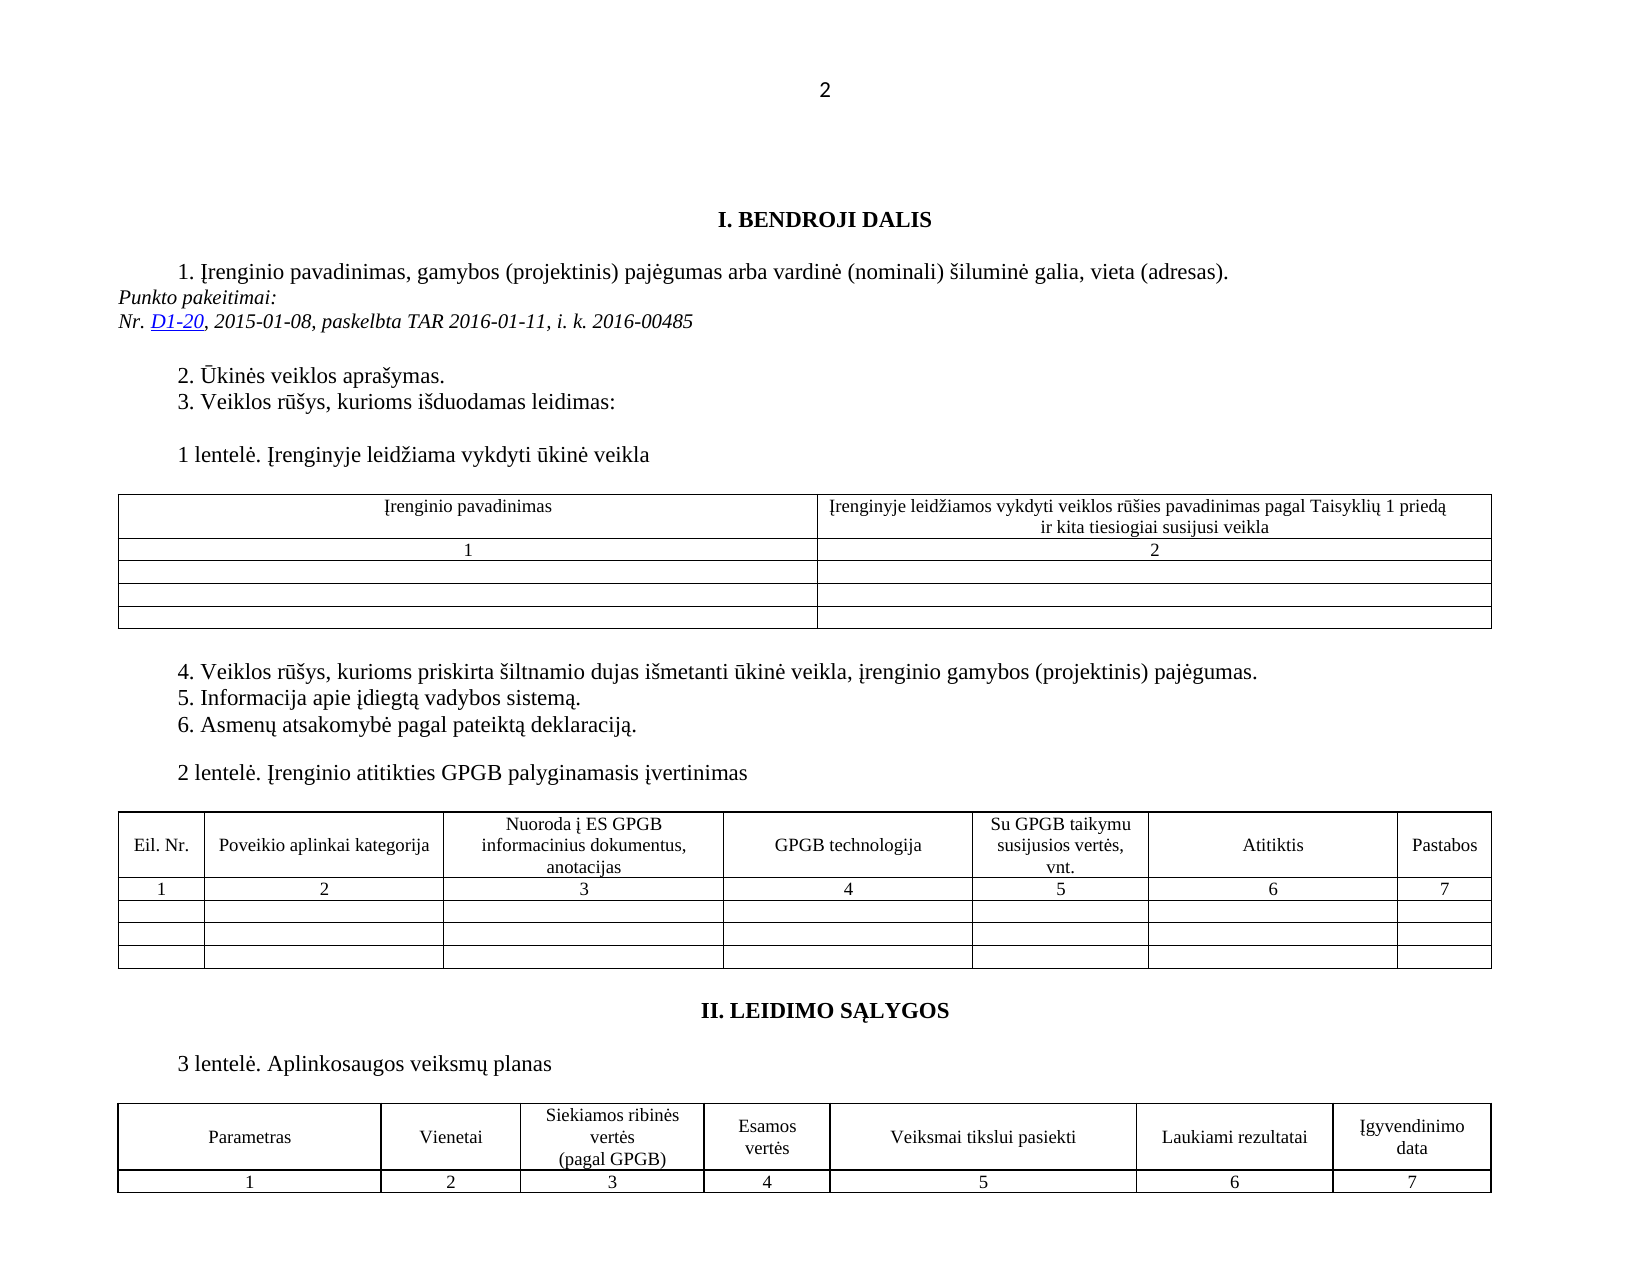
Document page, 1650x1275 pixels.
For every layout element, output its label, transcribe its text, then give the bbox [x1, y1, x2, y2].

table_header Eil. Nr. [119, 813, 204, 877]
table_cell 3 [444, 878, 723, 900]
table_cell 3 [521, 1171, 703, 1192]
table_cell [973, 946, 1148, 967]
table_header GPGB technologija [724, 813, 972, 877]
table_cell 1 [119, 1171, 380, 1192]
text Punkto pakeitimai: [118, 285, 1532, 309]
table_cell [1149, 946, 1397, 967]
table_cell [205, 923, 443, 945]
table_cell 5 [831, 1171, 1136, 1192]
table_cell 2 [382, 1171, 520, 1192]
table_cell [205, 946, 443, 967]
table_header Parametras [119, 1104, 380, 1169]
table_header Nuoroda į ES GPGB informacinius dokumentus, anotacijas [444, 813, 723, 877]
text I. BENDROJI DALIS [118, 206, 1532, 232]
text Nr. D1-20, 2015-01-08, paskelbta TAR 2016-01-11, i. k. 2016-00485 [118, 309, 1532, 333]
text 3. Veiklos rūšys, kurioms išduodamas leidimas: [118, 388, 1532, 414]
table_header Veiksmai tikslui pasiekti [831, 1104, 1136, 1169]
text 1. Įrenginio pavadinimas, gamybos (projektinis) pajėgumas arba vardinė (nominali) šiluminė galia, vieta (adresas). [118, 259, 1532, 285]
table_cell 6 [1137, 1171, 1332, 1192]
table_header Įgyvendinimo data [1334, 1104, 1490, 1169]
table_cell [1398, 946, 1491, 967]
table_header Siekiamos ribinės vertės (pagal GPGB) [521, 1104, 703, 1169]
text 6. Asmenų atsakomybė pagal pateiktą deklaraciją. [118, 711, 1532, 737]
text 5. Informacija apie įdiegtą vadybos sistemą. [118, 684, 1532, 711]
table_cell [724, 901, 972, 922]
table_cell 2 [205, 878, 443, 900]
table_cell 7 [1398, 878, 1491, 900]
table_cell 6 [1149, 878, 1397, 900]
table_cell [119, 946, 204, 967]
table_cell [818, 584, 1491, 606]
table_cell [119, 584, 817, 606]
text II. LEIDIMO SĄLYGOS [118, 997, 1532, 1024]
table_header Laukiami rezultatai [1137, 1104, 1332, 1169]
table_cell 7 [1334, 1171, 1490, 1192]
table_cell [1398, 901, 1491, 922]
table_cell [818, 607, 1491, 628]
table_header Įrenginyje leidžiamos vykdyti veiklos rūšies pavadinimas pagal Taisyklių 1 priedą ir kita tiesiogiai susijusi veikla [818, 495, 1491, 538]
table_cell [1149, 901, 1397, 922]
table_cell [973, 901, 1148, 922]
table_cell [1398, 923, 1491, 945]
table_cell [119, 607, 817, 628]
table_cell 1 [119, 878, 204, 900]
table_header Poveikio aplinkai kategorija [205, 813, 443, 877]
table_header Pastabos [1398, 813, 1491, 877]
table_header Esamos vertės [705, 1104, 829, 1169]
table_header Atitiktis [1149, 813, 1397, 877]
table_cell 4 [705, 1171, 829, 1192]
table_header Su GPGB taikymu susijusios vertės, vnt. [973, 813, 1148, 877]
table_cell [205, 901, 443, 922]
table_cell [1149, 923, 1397, 945]
table_cell 1 [119, 539, 817, 560]
table_header Įrenginio pavadinimas [119, 495, 817, 538]
table_cell [724, 946, 972, 967]
table_cell [973, 923, 1148, 945]
table_cell [444, 901, 723, 922]
table_cell [818, 561, 1491, 583]
table_cell [119, 901, 204, 922]
table_cell 4 [724, 878, 972, 900]
table_cell [444, 923, 723, 945]
text 2 lentelė. Įrenginio atitikties GPGB palyginamasis įvertinimas [118, 759, 1532, 785]
table_header Vienetai [382, 1104, 520, 1169]
text 3 lentelė. Aplinkosaugos veiksmų planas [118, 1050, 1532, 1076]
table_cell [119, 561, 817, 583]
table_cell [724, 923, 972, 945]
table_cell [119, 923, 204, 945]
table_cell [444, 946, 723, 967]
text 2. Ūkinės veiklos aprašymas. [118, 362, 1532, 388]
text 1 lentelė. Įrenginyje leidžiama vykdyti ūkinė veikla [118, 441, 1532, 467]
text 4. Veiklos rūšys, kurioms priskirta šiltnamio dujas išmetanti ūkinė veikla, įrenginio gamybos (projektinis) pajėgumas. [118, 658, 1532, 684]
table_cell 5 [973, 878, 1148, 900]
table_cell 2 [818, 539, 1491, 560]
